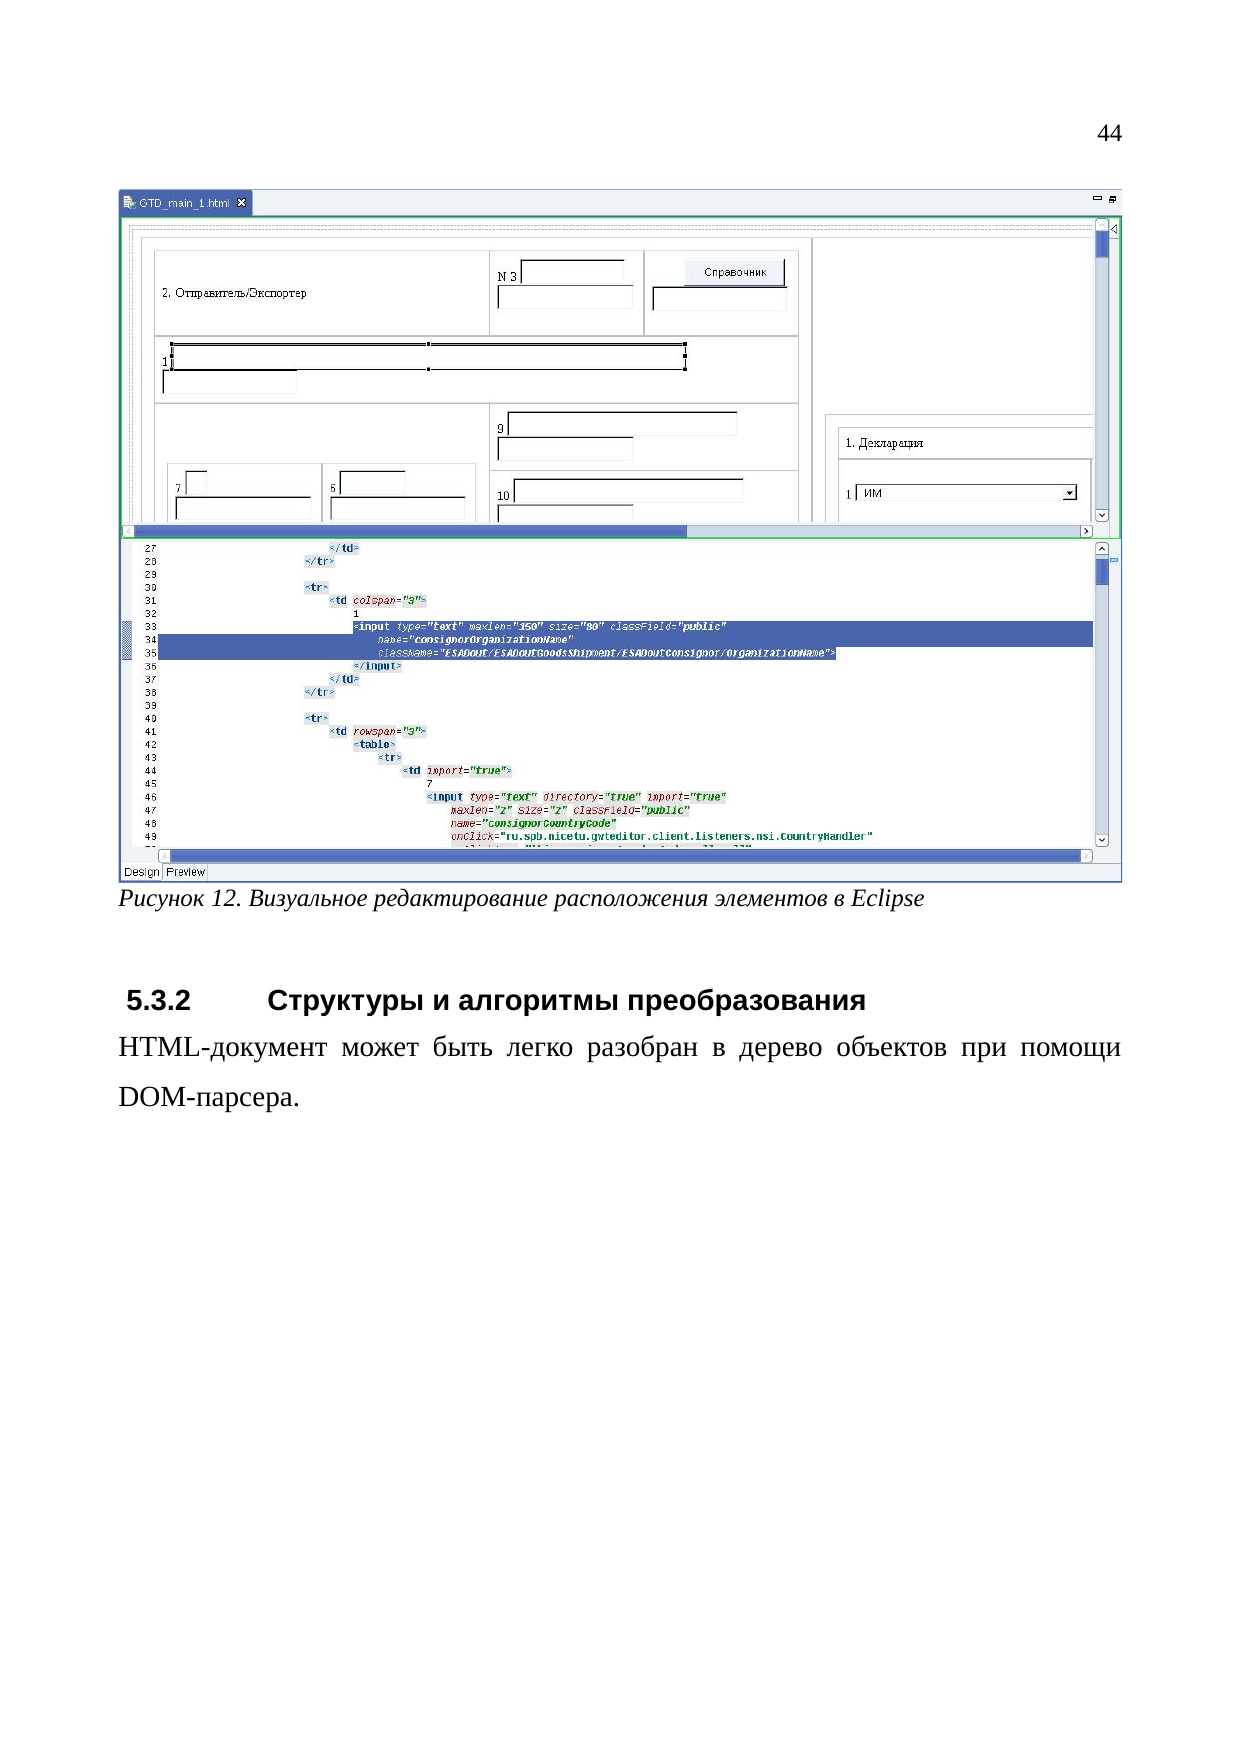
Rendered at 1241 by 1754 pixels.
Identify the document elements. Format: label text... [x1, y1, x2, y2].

picture [118, 189, 1123, 883]
list HTML-документ может быть легко разобран в дерево объектов при помощи DOM-парсера. [81, 1029, 1122, 1113]
text Рисунок 12. Визуальное редактирование расположения элементов в Eclipse [118, 883, 1122, 912]
subtitle Структуры и алгоритмы преобразования [118, 983, 1122, 1016]
